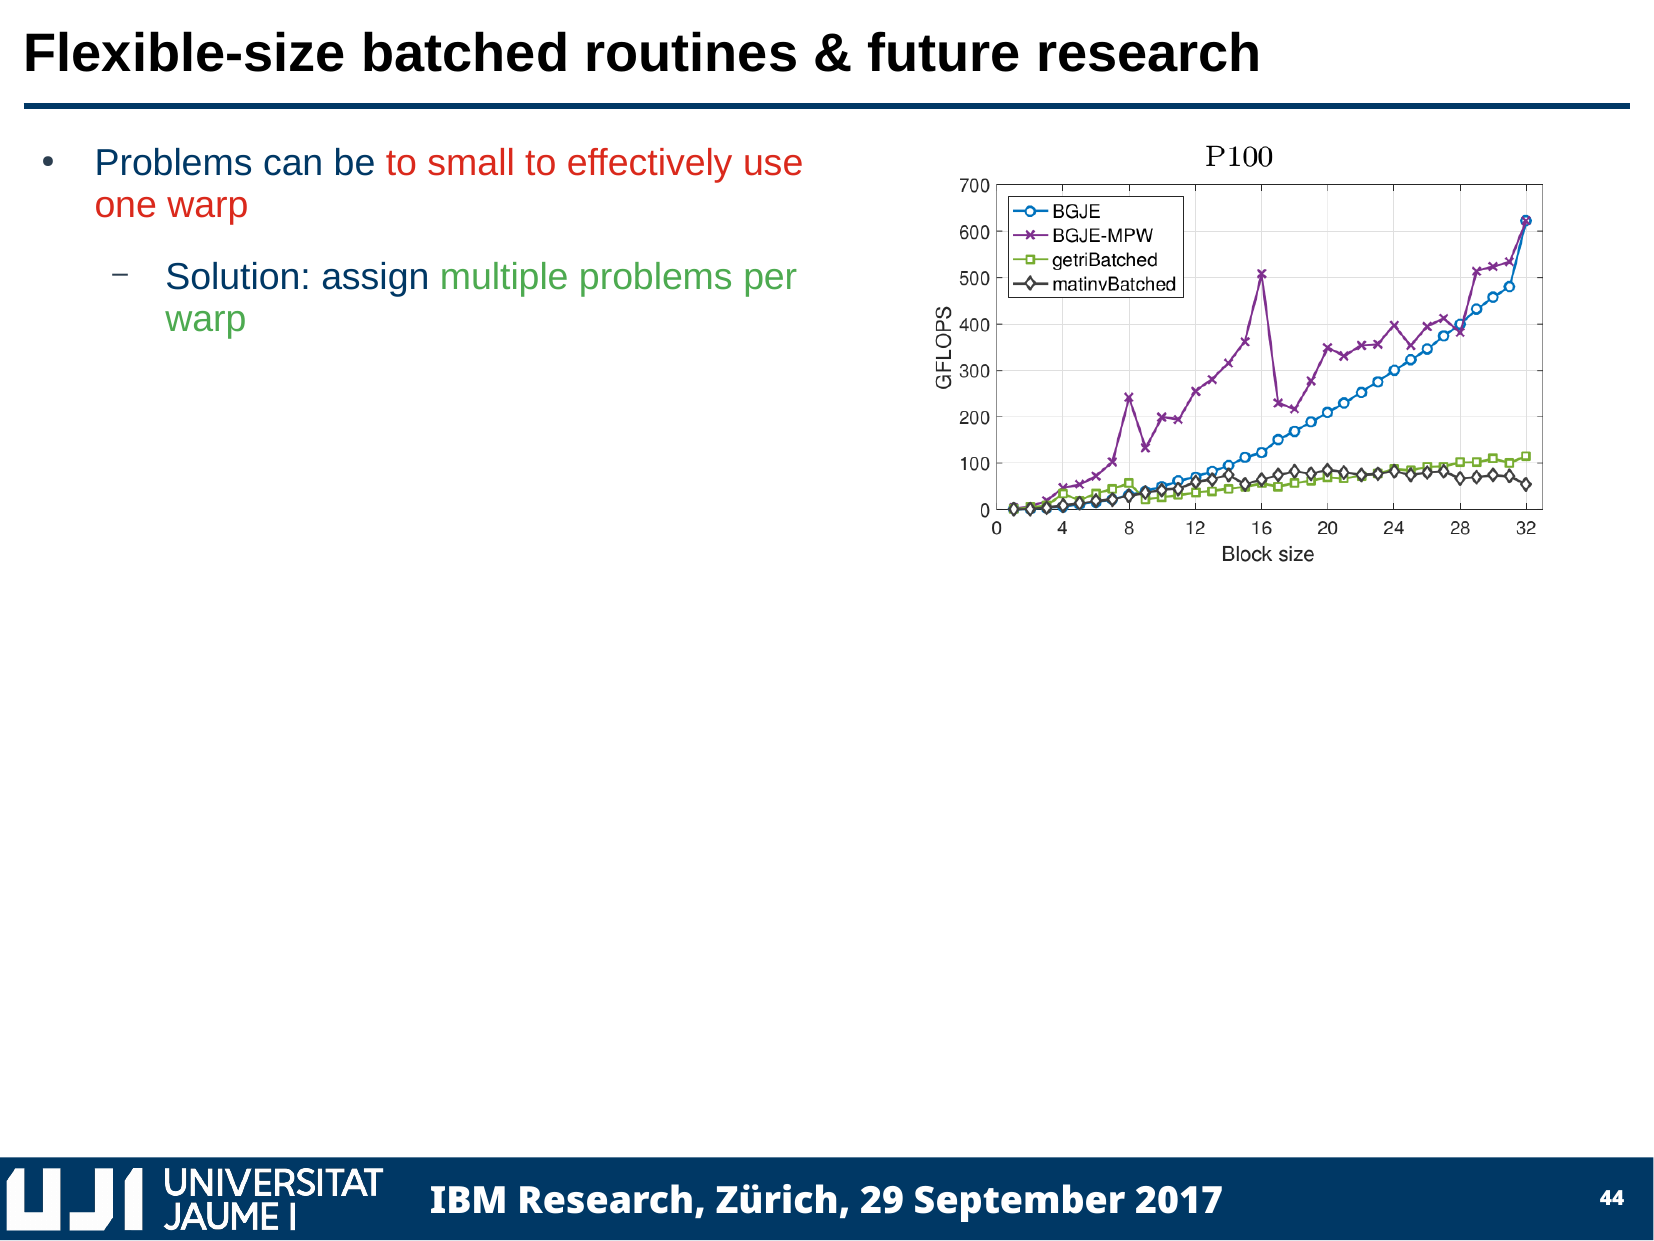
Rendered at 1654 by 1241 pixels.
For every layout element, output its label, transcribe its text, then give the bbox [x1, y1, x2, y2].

list Problems can be to small to effectively use one warp Solution: assign multiple problems per warp [23, 141, 808, 615]
picture [921, 123, 1583, 579]
title Flexible-size batched routines & future research [23, 0, 1630, 107]
picture [0, 1158, 390, 1241]
